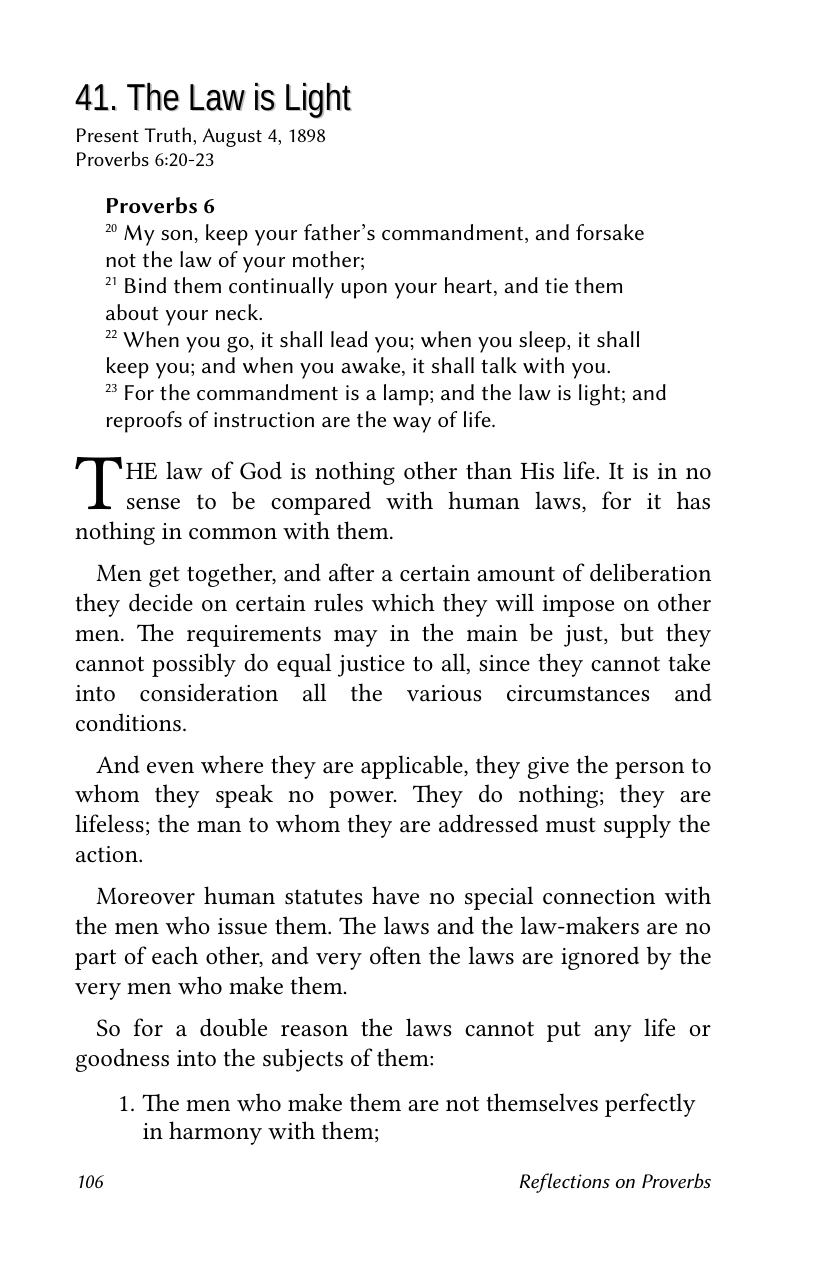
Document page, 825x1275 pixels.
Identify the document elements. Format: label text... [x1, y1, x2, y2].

text 23 For the commandment is a lamp; and the law is light; and reproofs of instruction are the way of life. [105, 380, 682, 433]
text 21 Bind them continually upon your heart, and tie them about your neck. [105, 273, 682, 326]
text Moreover human statutes have no special connection with the men who issue them. The laws and the law-makers are no part of each other, and very often the laws are ignored by the very men who make them. [75, 882, 712, 1001]
text 20 My son, keep your father’s commandment, and forsake not the law of your mother; [105, 220, 682, 273]
list The men who make them are not themselves perfectly in harmony with them; [135, 1089, 712, 1146]
text Proverbs 6 [105, 192, 712, 219]
text Present Truth, August 4, 1898 [75, 124, 712, 148]
title The Law is Light [75, 75, 712, 118]
text So for a double reason the laws cannot put any life or goodness into the subjects of them: [75, 1014, 712, 1072]
text And even where they are applicable, they give the person to whom they speak no power. They do nothing; they are lifeless; the man to whom they are addressed must supply the action. [75, 751, 712, 869]
text 22 When you go, it shall lead you; when you sleep, it shall keep you; and when you awake, it shall talk with you. [105, 327, 682, 379]
text Men get together, and after a certain amount of deliberation they decide on certain rules which they will impose on other men. The requirements may in the main be just, but they cannot possibly do equal justice to all, since they cannot take into consideration all the various circumstances and conditions. [75, 559, 712, 737]
text Proverbs 6:20-23 [75, 148, 712, 172]
text THE law of God is nothing other than His life. It is in no sense to be compared with human laws, for it has nothing in common with them. [75, 457, 712, 546]
